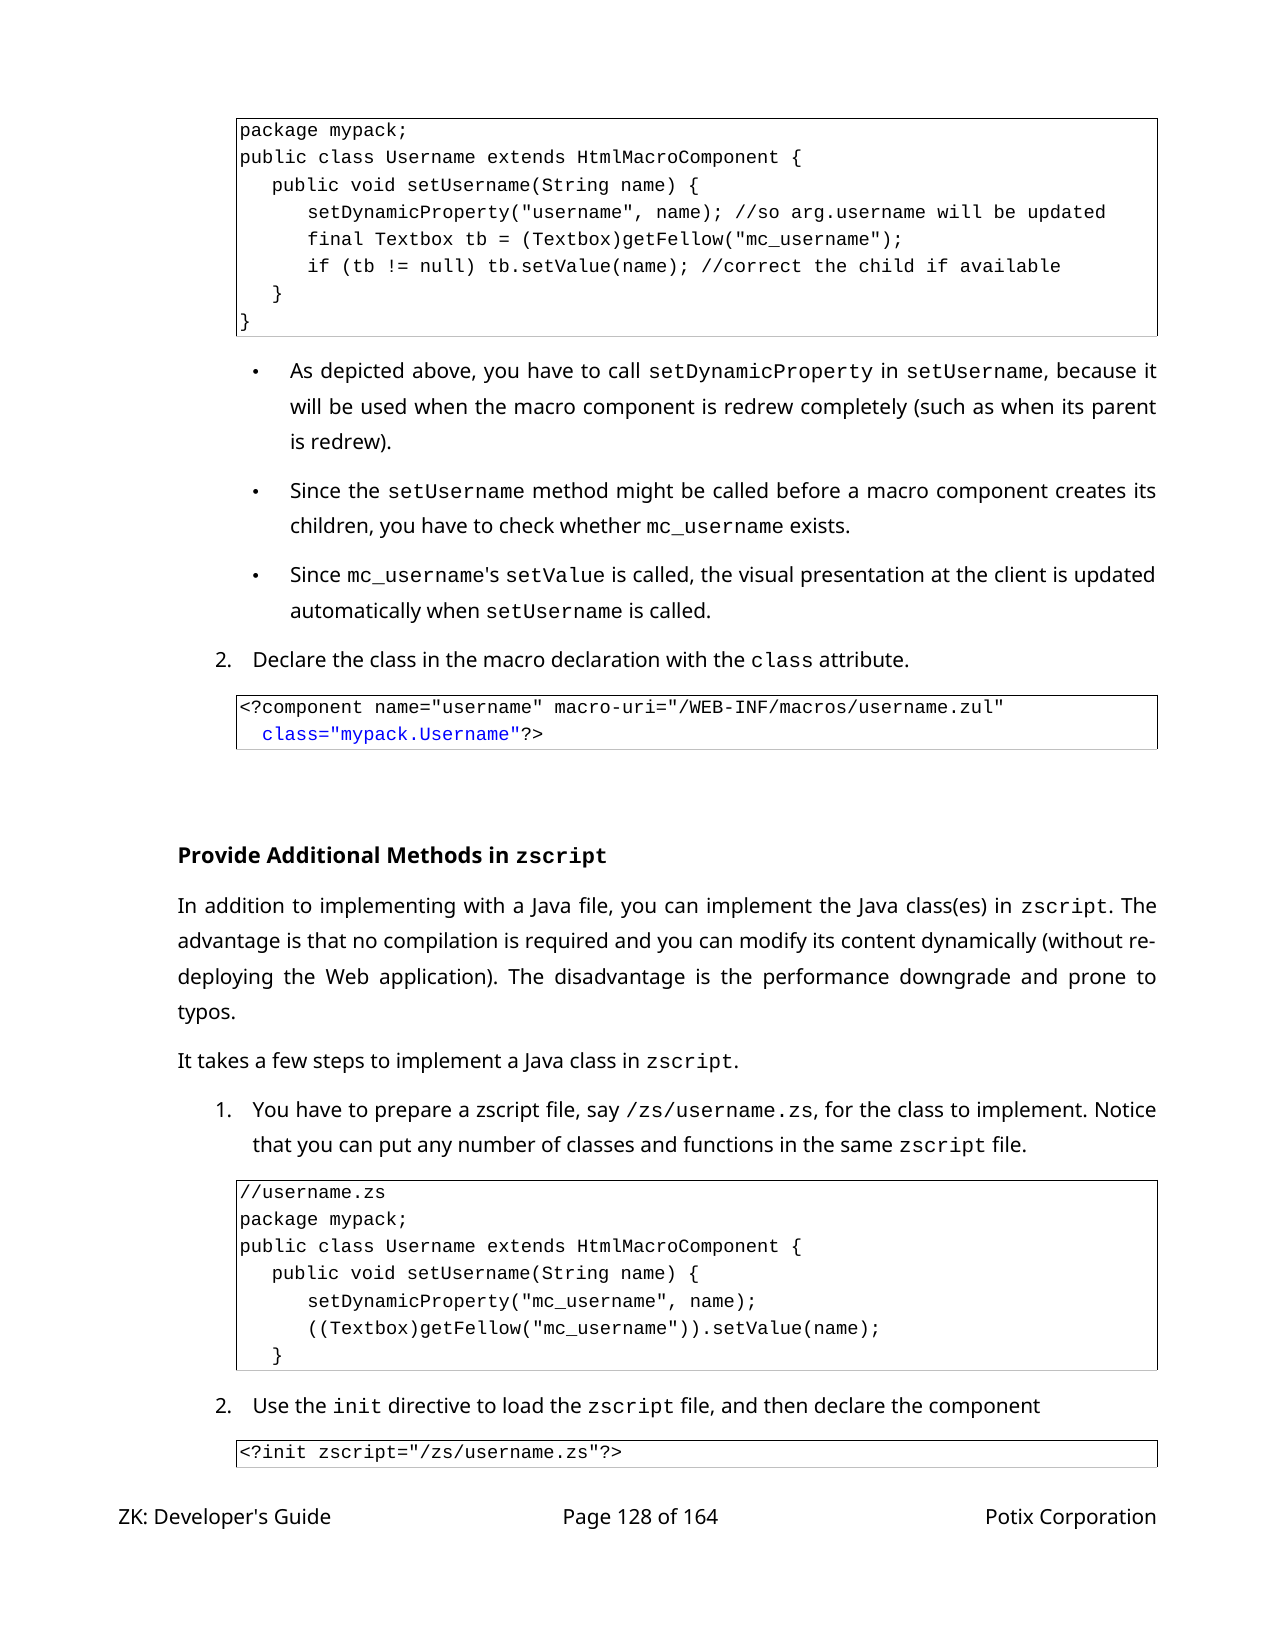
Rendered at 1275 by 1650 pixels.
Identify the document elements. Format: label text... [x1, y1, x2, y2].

text } [237, 308, 1157, 336]
text It takes a few steps to implement a Java class in zscript. [177, 1046, 1157, 1074]
text final Textbox tb = (Textbox)getFellow("mc_username"); [237, 227, 1157, 251]
text package mypack; [237, 1207, 1157, 1231]
text setDynamicProperty("username", name); //so arg.username will be updated [237, 200, 1157, 224]
text //username.zs [237, 1181, 1157, 1204]
text ((Textbox)getFellow("mc_username")).setValue(name); [237, 1316, 1157, 1340]
text } [237, 1343, 1157, 1370]
text package mypack; [237, 119, 1157, 142]
text setDynamicProperty("mc_username", name); [237, 1288, 1157, 1313]
text public class Username extends HtmlMacroComponent { [237, 1234, 1157, 1258]
text class="mypack.Username"?> [237, 722, 1157, 749]
text public void setUsername(String name) { [237, 172, 1157, 197]
text In addition to implementing with a Java file, you can implement the Java class(es) in zscript. The advantage is that no compilation is required and you can modify its content dynamically (without re-deploying the Web application). The disadvantage is the performance downgrade and prone to typos. [177, 891, 1157, 1025]
text <?component name="username" macro-uri="/WEB-INF/macros/username.zul" [237, 696, 1157, 719]
list Since the setUsername method might be called before a macro component creates its children, you have to check whether mc_username exists. [252, 476, 1157, 540]
list Since mc_username's setValue is called, the visual presentation at the client is updated automatically when setUsername is called. [252, 561, 1157, 625]
text } [237, 281, 1157, 306]
list Use the init directive to load the zscript file, and then declare the component [215, 1391, 1157, 1419]
list Declare the class in the macro declaration with the class attribute. [215, 645, 1157, 674]
list You have to prepare a zscript file, say /zs/username.zs, for the class to implement. Notice that you can put any number of classes and functions in the same zscript file. [215, 1095, 1157, 1159]
text public class Username extends HtmlMacroComponent { [237, 145, 1157, 169]
text if (tb != null) tb.setValue(name); //correct the child if available [237, 254, 1157, 278]
list As depicted above, you have to call setDynamicProperty in setUsername, because it will be used when the macro component is redrew completely (such as when its parent is redrew). [252, 356, 1157, 455]
text public void setUsername(String name) { [237, 1261, 1157, 1286]
text <?init zscript="/zs/username.zs"?> [237, 1441, 1157, 1467]
subtitle Provide Additional Methods in zscript [177, 840, 1157, 870]
